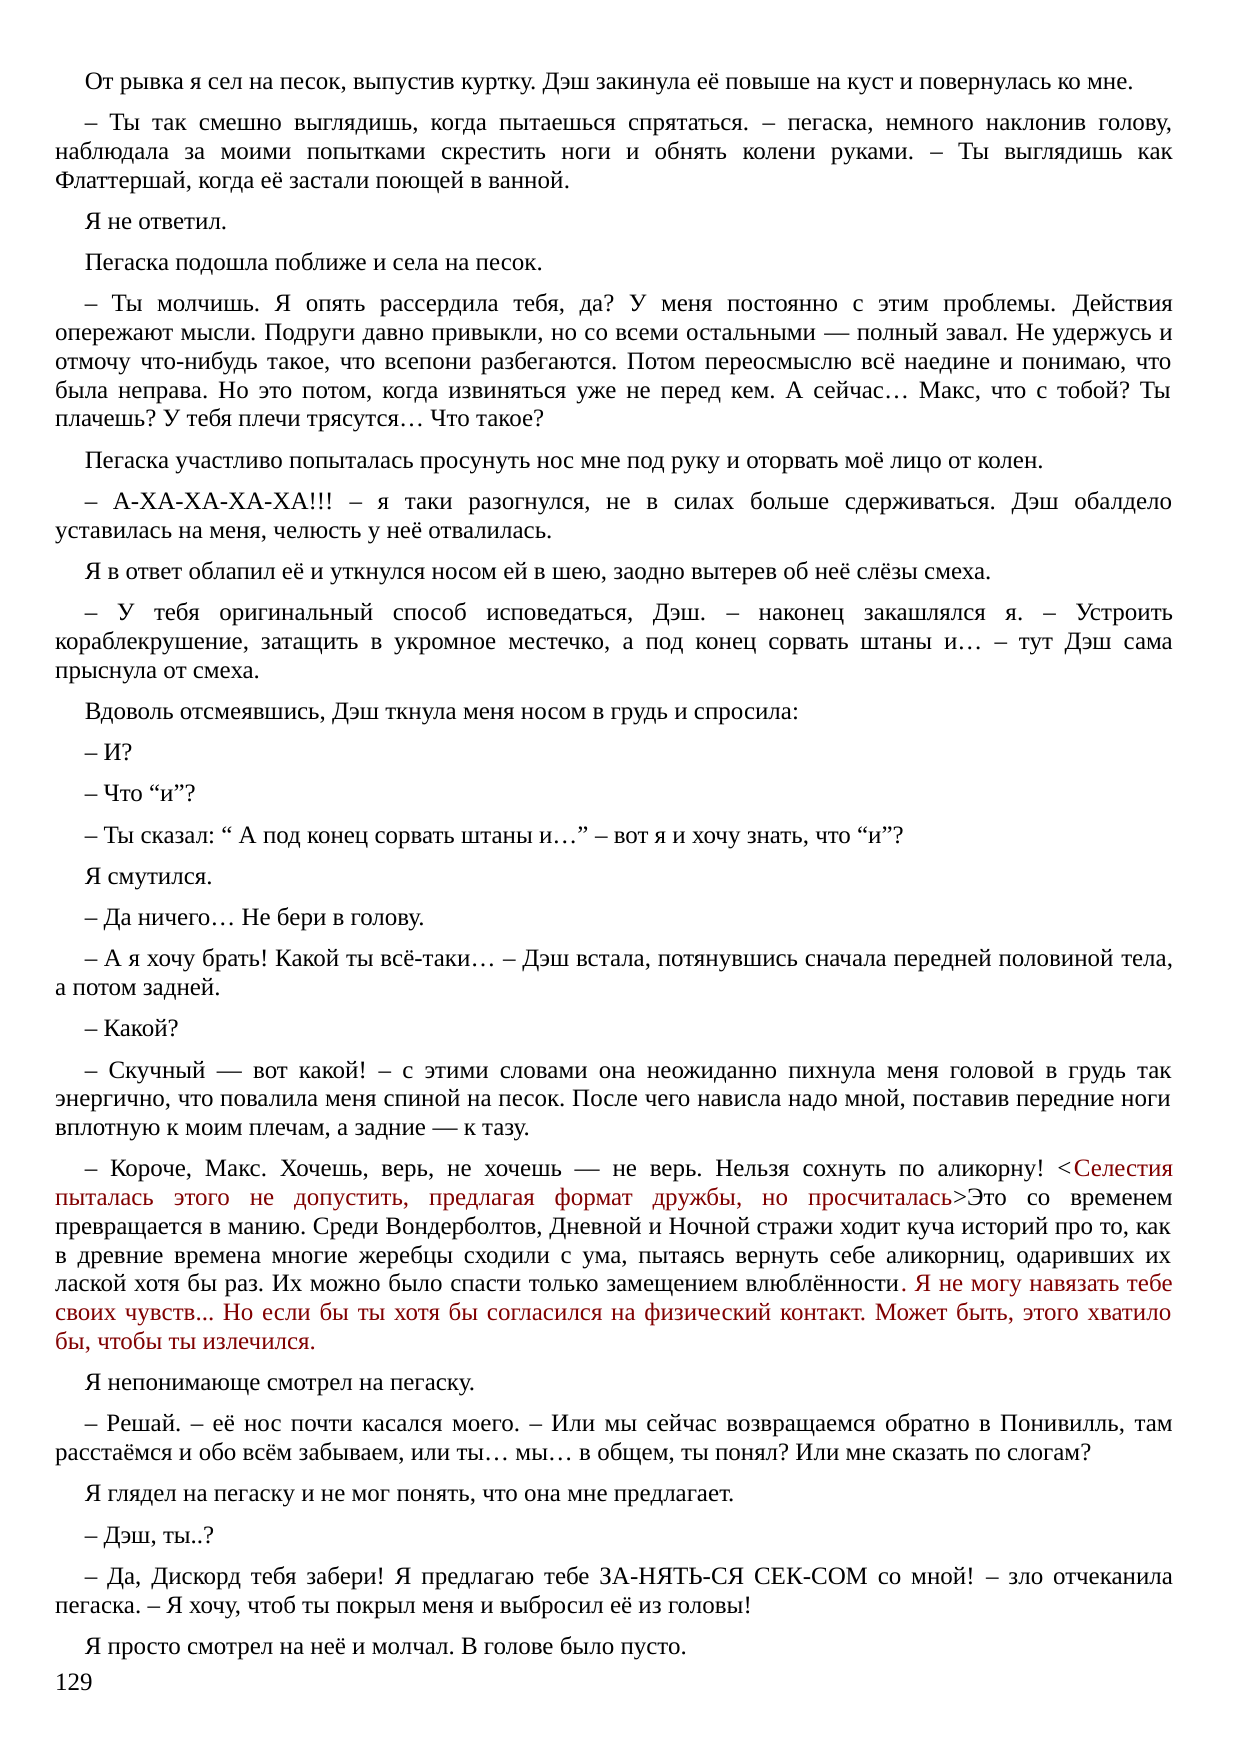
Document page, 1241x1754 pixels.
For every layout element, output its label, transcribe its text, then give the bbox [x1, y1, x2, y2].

text – А-ХА-ХА-ХА-ХА!!! – я таки разогнулся, не в силах больше сдерживаться. Дэш обалдело уставилась на меня, челюсть у неё отвалилась. [55, 486, 1173, 543]
text Я просто смотрел на неё и молчал. В голове было пусто. [55, 1631, 1173, 1660]
text – Какой? [55, 1013, 1173, 1042]
text От рывка я сел на песок, выпустив куртку. Дэш закинула её повыше на куст и повернулась ко мне. [55, 66, 1173, 95]
text – Да, Дискорд тебя забери! Я предлагаю тебе ЗА-НЯТЬ-СЯ СЕК-СОМ со мной! – зло отчеканила пегаска. – Я хочу, чтоб ты покрыл меня и выбросил её из головы! [55, 1561, 1173, 1618]
text – Дэш, ты..? [55, 1520, 1173, 1548]
text Я смутился. [55, 861, 1173, 890]
text – Ты так смешно выглядишь, когда пытаешься спрятаться. – пегаска, немного наклонив голову, наблюдала за моими попытками скрестить ноги и обнять колени руками. – Ты выглядишь как Флаттершай, когда её застали поющей в ванной. [55, 107, 1173, 193]
text – Ты молчишь. Я опять рассердила тебя, да? У меня постоянно с этим проблемы. Действия опережают мысли. Подруги давно привыкли, но со всеми остальными — полный завал. Не удержусь и отмочу что-нибудь такое, что всепони разбегаются. Потом переосмыслю всё наедине и понимаю, что была неправа. Но это потом, когда извиняться уже не перед кем. А сейчас… Макс, что с тобой? Ты плачешь? У тебя плечи трясутся… Что такое? [55, 288, 1173, 432]
text – Решай. – её нос почти касался моего. – Или мы сейчас возвращаемся обратно в Понивилль, там расстаёмся и обо всём забываем, или ты… мы… в общем, ты понял? Или мне сказать по слогам? [55, 1408, 1173, 1466]
text Я непонимающе смотрел на пегаску. [55, 1367, 1173, 1396]
text – Скучный — вот какой! – с этими словами она неожиданно пихнула меня головой в грудь так энергично, что повалила меня спиной на песок. После чего нависла надо мной, поставив передние ноги вплотную к моим плечам, а задние — к тазу. [55, 1055, 1173, 1141]
text – У тебя оригинальный способ исповедаться, Дэш. – наконец закашлялся я. – Устроить кораблекрушение, затащить в укромное местечко, а под конец сорвать штаны и… – тут Дэш сама прыснула от смеха. [55, 597, 1173, 683]
text Я глядел на пегаску и не мог понять, что она мне предлагает. [55, 1478, 1173, 1507]
text Пегаска подошла поближе и села на песок. [55, 247, 1173, 276]
text Пегаска участливо попыталась просунуть нос мне под руку и оторвать моё лицо от колен. [55, 445, 1173, 473]
text – И? [55, 737, 1173, 766]
text – Что “и”? [55, 778, 1173, 807]
text Вдоволь отсмеявшись, Дэш ткнула меня носом в грудь и спросила: [55, 696, 1173, 725]
text Я в ответ облапил её и уткнулся носом ей в шею, заодно вытерев об неё слёзы смеха. [55, 556, 1173, 585]
text Я не ответил. [55, 206, 1173, 235]
text – Короче, Макс. Хочешь, верь, не хочешь — не верь. Нельзя сохнуть по аликорну! <Селестия пыталась этого не допустить, предлагая формат дружбы, но просчиталась>Это со временем превращается в манию. Среди Вондерболтов, Дневной и Ночной стражи ходит куча историй про то, как в древние времена многие жеребцы сходили с ума, пытаясь вернуть себе аликорниц, одаривших их лаской хотя бы раз. Их можно было спасти только замещением влюблённости. Я не могу навязать тебе своих чувств... Но если бы ты хотя бы согласился на физический контакт. Может быть, этого хватило бы, чтобы ты излечился. [55, 1153, 1173, 1355]
text – Да ничего… Не бери в голову. [55, 902, 1173, 931]
text – Ты сказал: “ А под конец сорвать штаны и…” – вот я и хочу знать, что “и”? [55, 820, 1173, 848]
text – А я хочу брать! Какой ты всё-таки… – Дэш встала, потянувшись сначала передней половиной тела, а потом задней. [55, 943, 1173, 1001]
